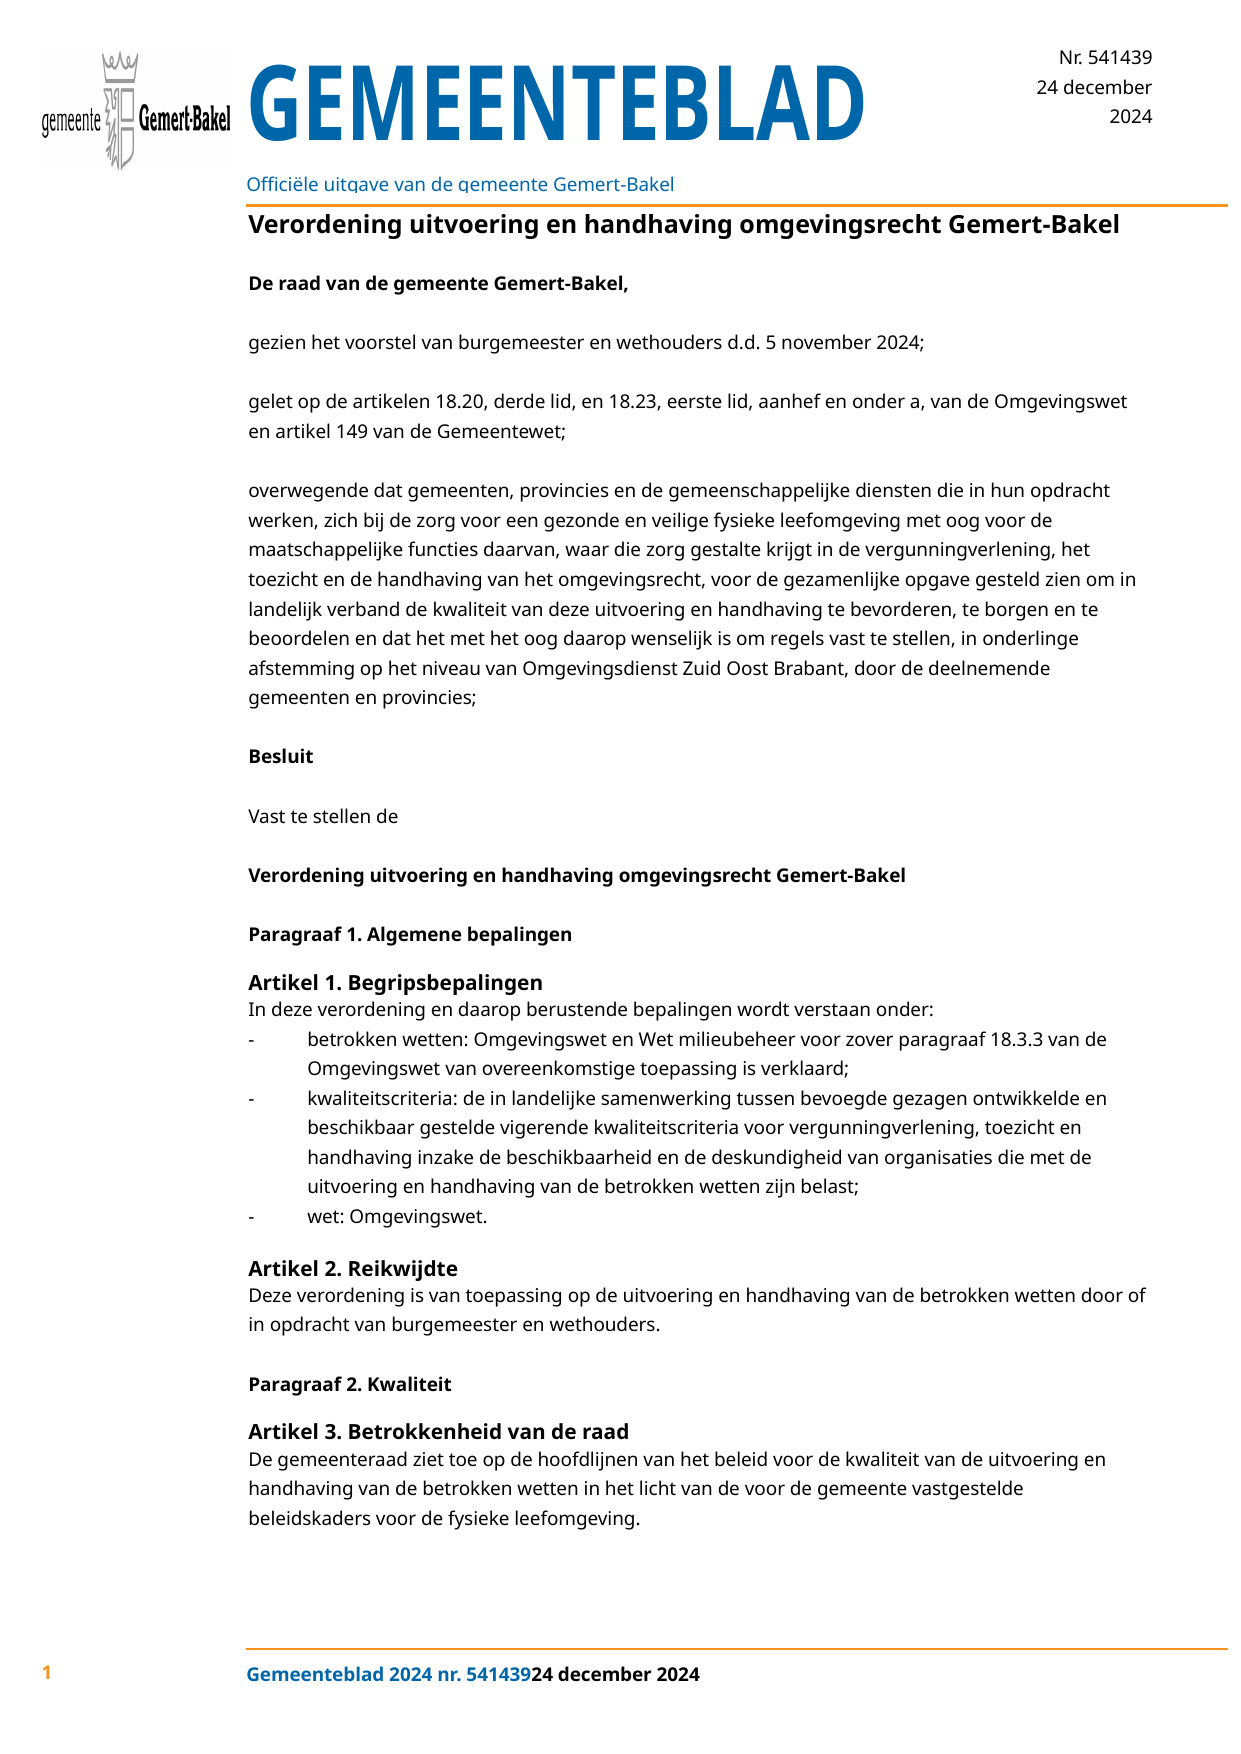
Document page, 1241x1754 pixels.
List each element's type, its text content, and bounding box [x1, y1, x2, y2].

list kwaliteitscriteria: de in landelijke samenwerking tussen bevoegde gezagen ontwikkelde en beschikbaar gestelde vigerende kwaliteitscriteria voor vergunningverlening, toezicht en handhaving inzake de beschikbaarheid en de deskundigheid van organisaties die met de uitvoering en handhaving van de betrokken wetten zijn belast; [248, 1085, 1152, 1199]
text Besluit [248, 744, 1152, 769]
text gezien het voorstel van burgemeester en wethouders d.d. 5 november 2024; [248, 329, 1152, 355]
text Verordening uitvoering en handhaving omgevingsrecht Gemert-Bakel [248, 207, 1152, 241]
text Paragraaf 2. Kwaliteit [248, 1371, 1152, 1397]
list betrokken wetten: Omgevingswet en Wet milieubeheer voor zover paragraaf 18.3.3 van de Omgevingswet van overeenkomstige toepassing is verklaard; [248, 1026, 1152, 1081]
text Artikel 3. Betrokkenheid van de raad [248, 1417, 1152, 1446]
list wet: Omgevingswet. [248, 1203, 1152, 1229]
text De raad van de gemeente Gemert-Bakel, [248, 270, 1152, 296]
text In deze verordening en daarop berustende bepalingen wordt verstaan onder: [248, 996, 1152, 1022]
text Deze verordening is van toepassing op de uitvoering en handhaving van de betrokken wetten door of in opdracht van burgemeester en wethouders. [248, 1282, 1152, 1337]
text gelet op de artikelen 18.20, derde lid, en 18.23, eerste lid, aanhef en onder a, van de Omgevingswet en artikel 149 van de Gemeentewet; [248, 389, 1152, 444]
text overwegende dat gemeenten, provincies en de gemeenschappelijke diensten die in hun opdracht werken, zich bij de zorg voor een gezonde en veilige fysieke leefomgeving met oog voor de maatschappelijke functies daarvan, waar die zorg gestalte krijgt in de vergunningverlening, het toezicht en de handhaving van het omgevingsrecht, voor de gezamenlijke opgave gesteld zien om in landelijk verband de kwaliteit van deze uitvoering en handhaving te bevorderen, te borgen en te beoordelen en dat het met het oog daarop wenselijk is om regels vast te stellen, in onderlinge afstemming op het niveau van Omgevingsdienst Zuid Oost Brabant, door de deelnemende gemeenten en provincies; [248, 477, 1152, 710]
text Vast te stellen de [248, 803, 1152, 828]
text Artikel 1. Begripsbepalingen [248, 968, 1152, 996]
text Paragraaf 1. Algemene bepalingen [248, 921, 1152, 947]
text Verordening uitvoering en handhaving omgevingsrecht Gemert-Bakel [248, 862, 1152, 888]
text De gemeenteraad ziet toe op de hoofdlijnen van het beleid voor de kwaliteit van de uitvoering en handhaving van de betrokken wetten in het licht van de voor de gemeente vastgestelde beleidskaders voor de fysieke leefomgeving. [248, 1446, 1152, 1531]
picture [41, 47, 231, 172]
text Artikel 2. Reikwijdte [248, 1254, 1152, 1282]
